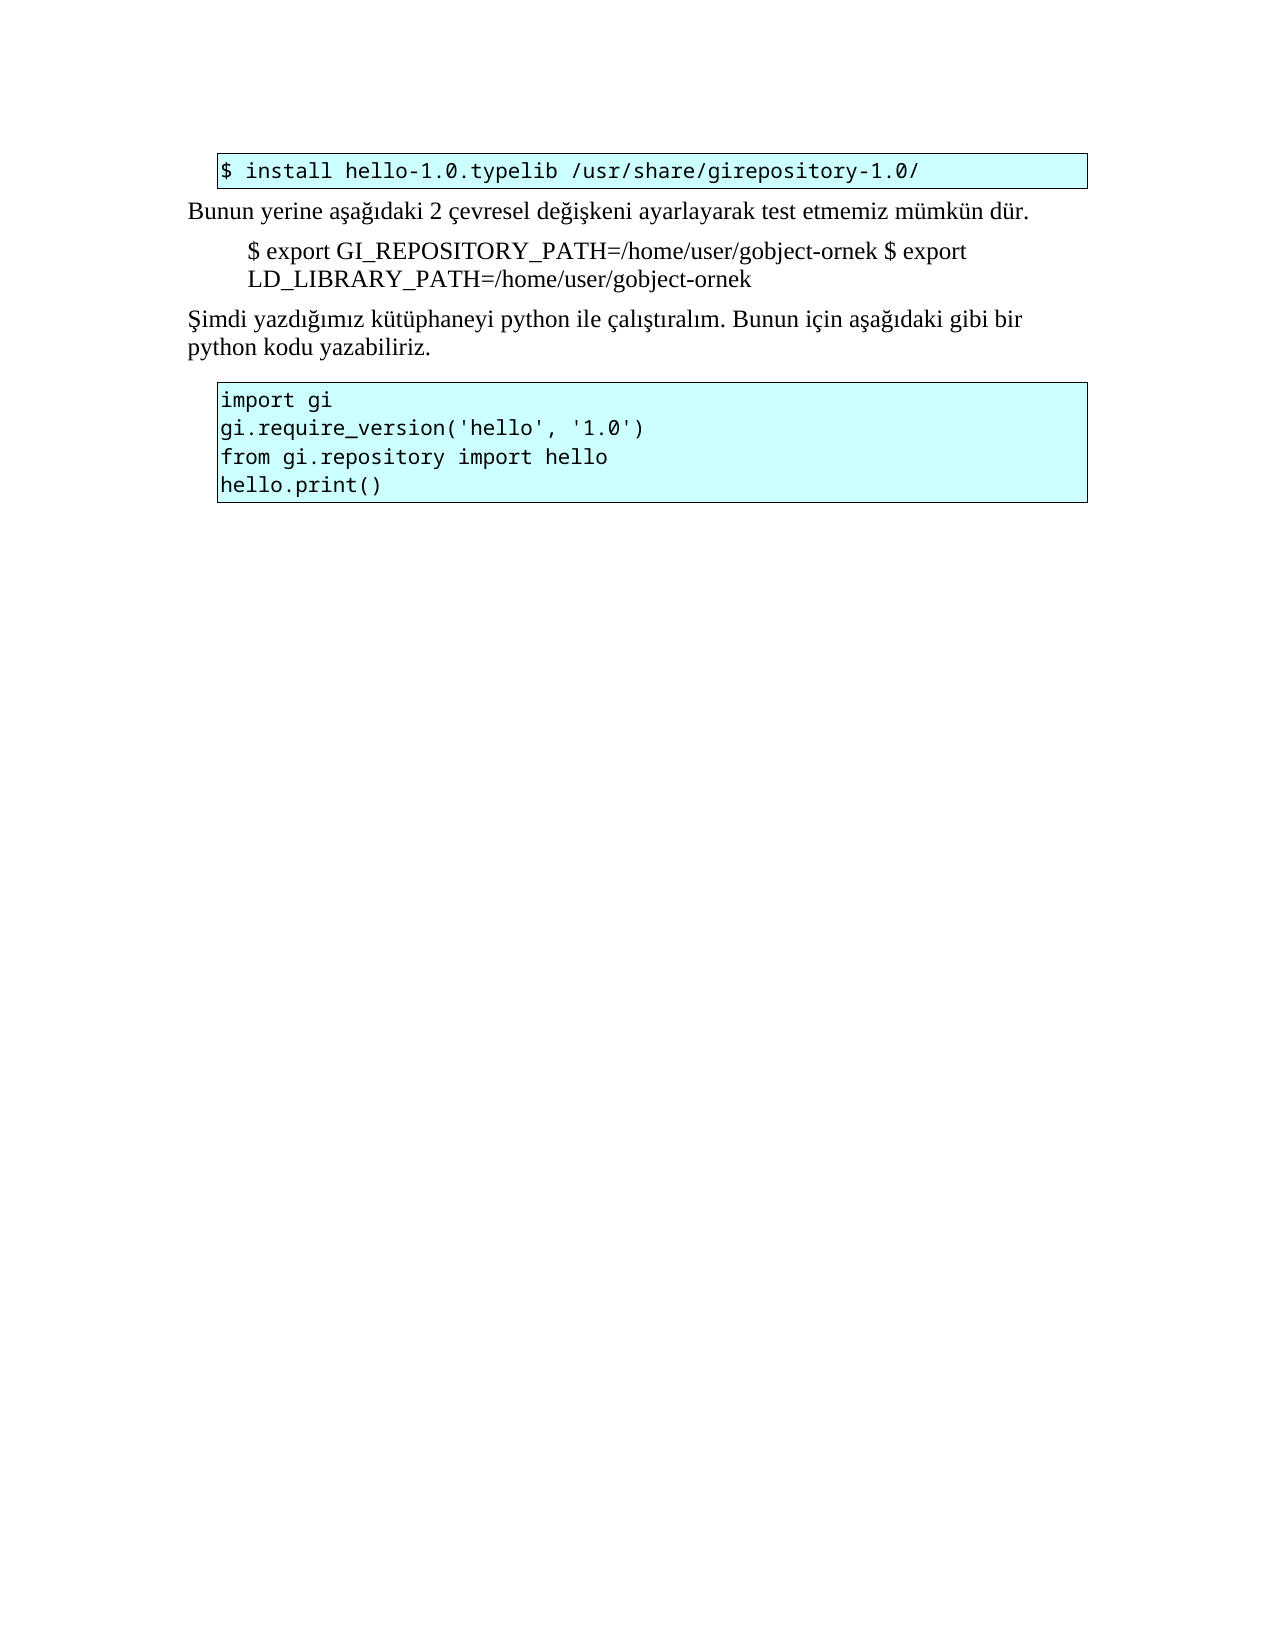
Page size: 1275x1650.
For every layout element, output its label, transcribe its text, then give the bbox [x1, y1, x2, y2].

text Bunun yerine aşağıdaki 2 çevresel değişkeni ayarlayarak test etmemiz mümkün dür. [187, 197, 1087, 224]
text $ export GI_REPOSITORY_PATH=/home/user/gobject-ornek $ export LD_LIBRARY_PATH=/home/user/gobject-ornek [247, 237, 967, 292]
text $ install hello-1.0.typelib /usr/share/girepository-1.0/ [218, 154, 1087, 188]
text import gi gi.require_version('hello', '1.0') from gi.repository import hello hello.print() [218, 383, 1087, 502]
text Şimdi yazdığımız kütüphaneyi python ile çalıştıralım. Bunun için aşağıdaki gibi bir python kodu yazabiliriz. [187, 305, 1087, 360]
